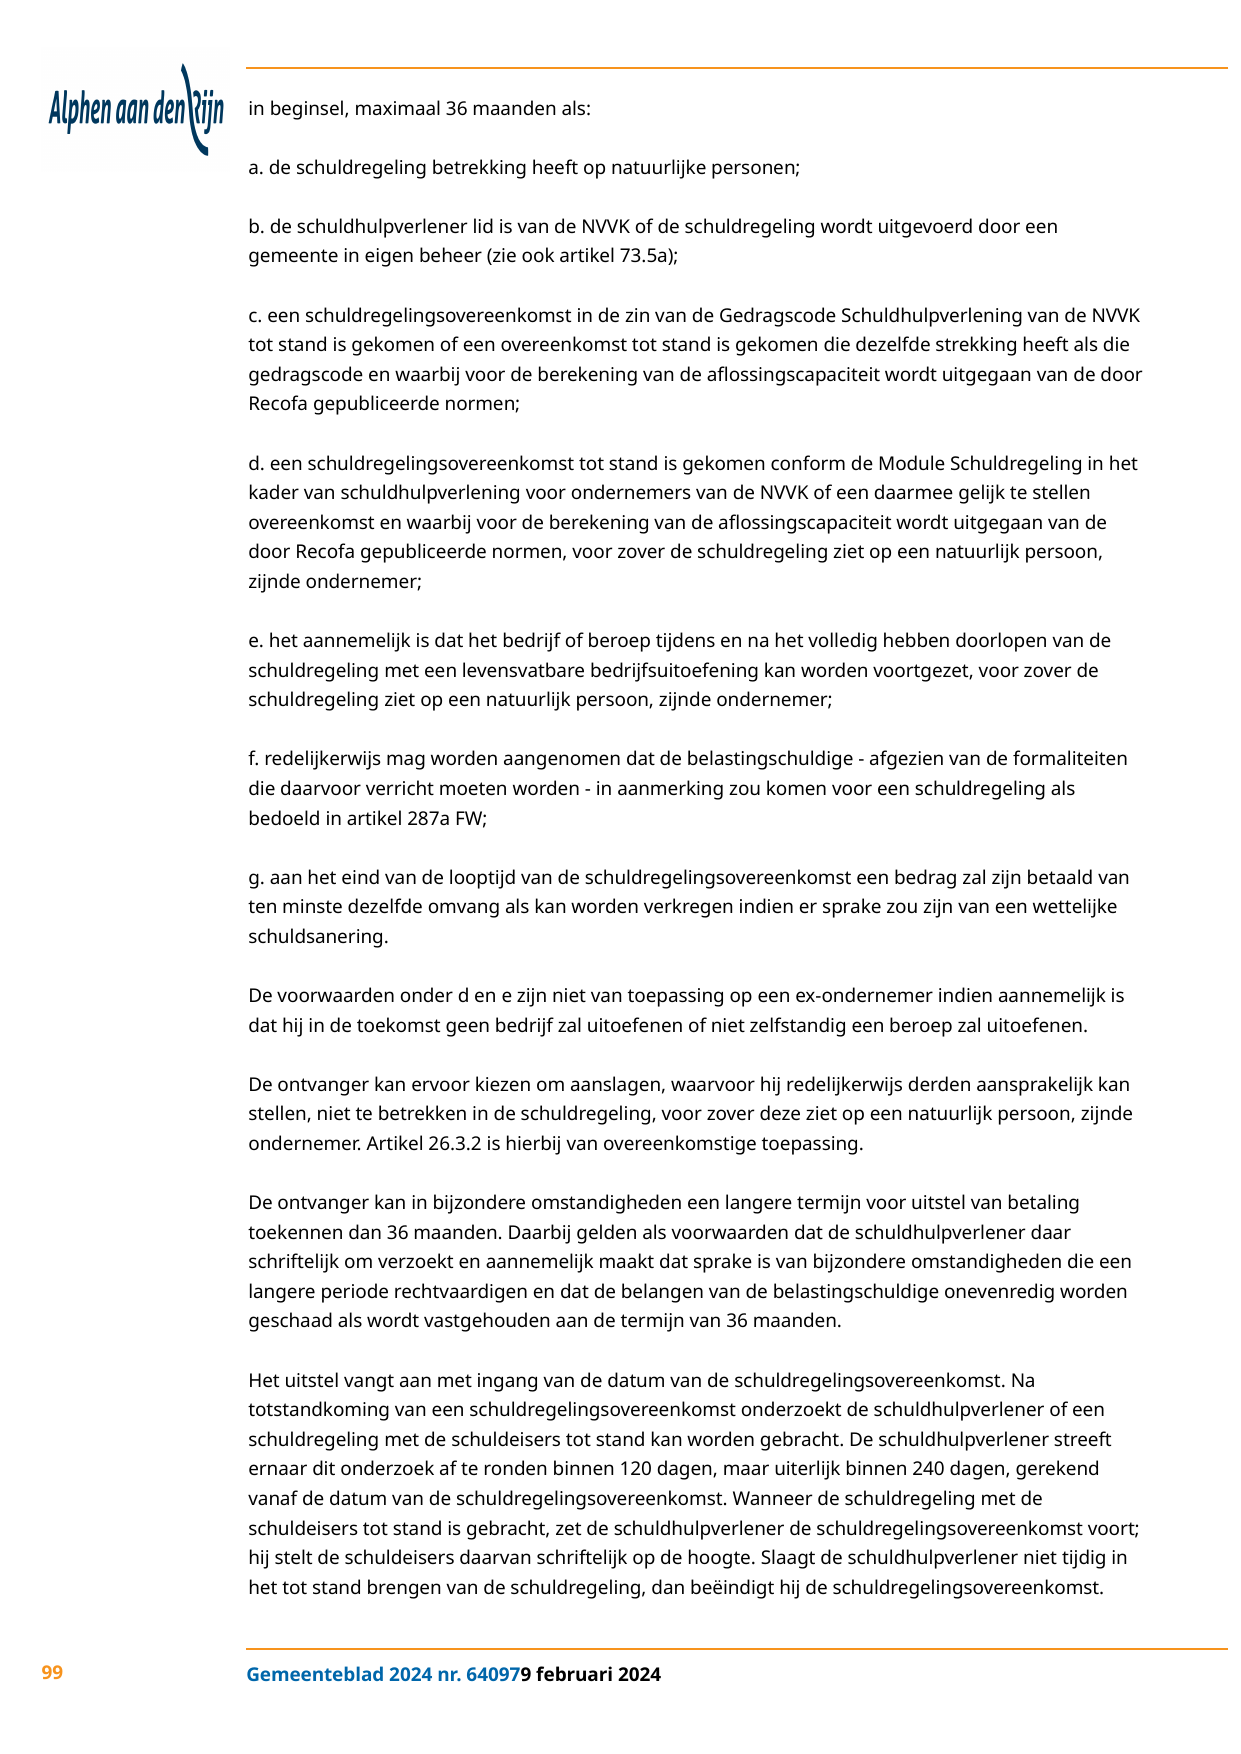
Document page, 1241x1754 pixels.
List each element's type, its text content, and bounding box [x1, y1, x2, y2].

text d. een schuldregelingsovereenkomst tot stand is gekomen conform de Module Schuldregeling in het kader van schuldhulpverlening voor ondernemers van de NVVK of een daarmee gelijk te stellen overeenkomst en waarbij voor de berekening van de aflossingscapaciteit wordt uitgegaan van de door Recofa gepubliceerde normen, voor zover de schuldregeling ziet op een natuurlijk persoon, zijnde ondernemer; [248, 450, 1152, 594]
text f. redelijkerwijs mag worden aangenomen dat de belastingschuldige - afgezien van de formaliteiten die daarvoor verricht moeten worden - in aanmerking zou komen voor een schuldregeling als bedoeld in artikel 287a FW; [248, 746, 1152, 831]
text De voorwaarden onder d en e zijn niet van toepassing op een ex-ondernemer indien aannemelijk is dat hij in de toekomst geen bedrijf zal uitoefenen of niet zelfstandig een beroep zal uitoefenen. [248, 982, 1152, 1038]
text De ontvanger kan ervoor kiezen om aanslagen, waarvoor hij redelijkerwijs derden aansprakelijk kan stellen, niet te betrekken in de schuldregeling, voor zover deze ziet op een natuurlijk persoon, zijnde ondernemer. Artikel 26.3.2 is hierbij van overeenkomstige toepassing. [248, 1071, 1152, 1156]
text e. het aannemelijk is dat het bedrijf of beroep tijdens en na het volledig hebben doorlopen van de schuldregeling met een levensvatbare bedrijfsuitoefening kan worden voortgezet, voor zover de schuldregeling ziet op een natuurlijk persoon, zijnde ondernemer; [248, 627, 1152, 712]
picture [41, 47, 231, 172]
text g. aan het eind van de looptijd van de schuldregelingsovereenkomst een bedrag zal zijn betaald van ten minste dezelfde omvang als kan worden verkregen indien er sprake zou zijn van een wettelijke schuldsanering. [248, 864, 1152, 949]
text Het uitstel vangt aan met ingang van de datum van de schuldregelingsovereenkomst. Na totstandkoming van een schuldregelingsovereenkomst onderzoekt de schuldhulpverlener of een schuldregeling met de schuldeisers tot stand kan worden gebracht. De schuldhulpverlener streeft ernaar dit onderzoek af te ronden binnen 120 dagen, maar uiterlijk binnen 240 dagen, gerekend vanaf de datum van de schuldregelingsovereenkomst. Wanneer de schuldregeling met de schuldeisers tot stand is gebracht, zet de schuldhulpverlener de schuldregelingsovereenkomst voort; hij stelt de schuldeisers daarvan schriftelijk op de hoogte. Slaagt de schuldhulpverlener niet tijdig in het tot stand brengen van de schuldregeling, dan beëindigt hij de schuldregelingsovereenkomst. [248, 1367, 1152, 1600]
text De ontvanger kan in bijzondere omstandigheden een langere termijn voor uitstel van betaling toekennen dan 36 maanden. Daarbij gelden als voorwaarden dat de schuldhulpverlener daar schriftelijk om verzoekt en aannemelijk maakt dat sprake is van bijzondere omstandigheden die een langere periode rechtvaardigen en dat de belangen van de belastingschuldige onevenredig worden geschaad als wordt vastgehouden aan de termijn van 36 maanden. [248, 1189, 1152, 1333]
text in beginsel, maximaal 36 maanden als: [248, 95, 1152, 121]
text c. een schuldregelingsovereenkomst in de zin van de Gedragscode Schuldhulpverlening van de NVVK tot stand is gekomen of een overeenkomst tot stand is gekomen die dezelfde strekking heeft als die gedragscode en waarbij voor de berekening van de aflossingscapaciteit wordt uitgegaan van de door Recofa gepubliceerde normen; [248, 302, 1152, 416]
text b. de schuldhulpverlener lid is van de NVVK of de schuldregeling wordt uitgevoerd door een gemeente in eigen beheer (zie ook artikel 73.5a); [248, 213, 1152, 268]
text a. de schuldregeling betrekking heeft op natuurlijke personen; [248, 154, 1152, 180]
